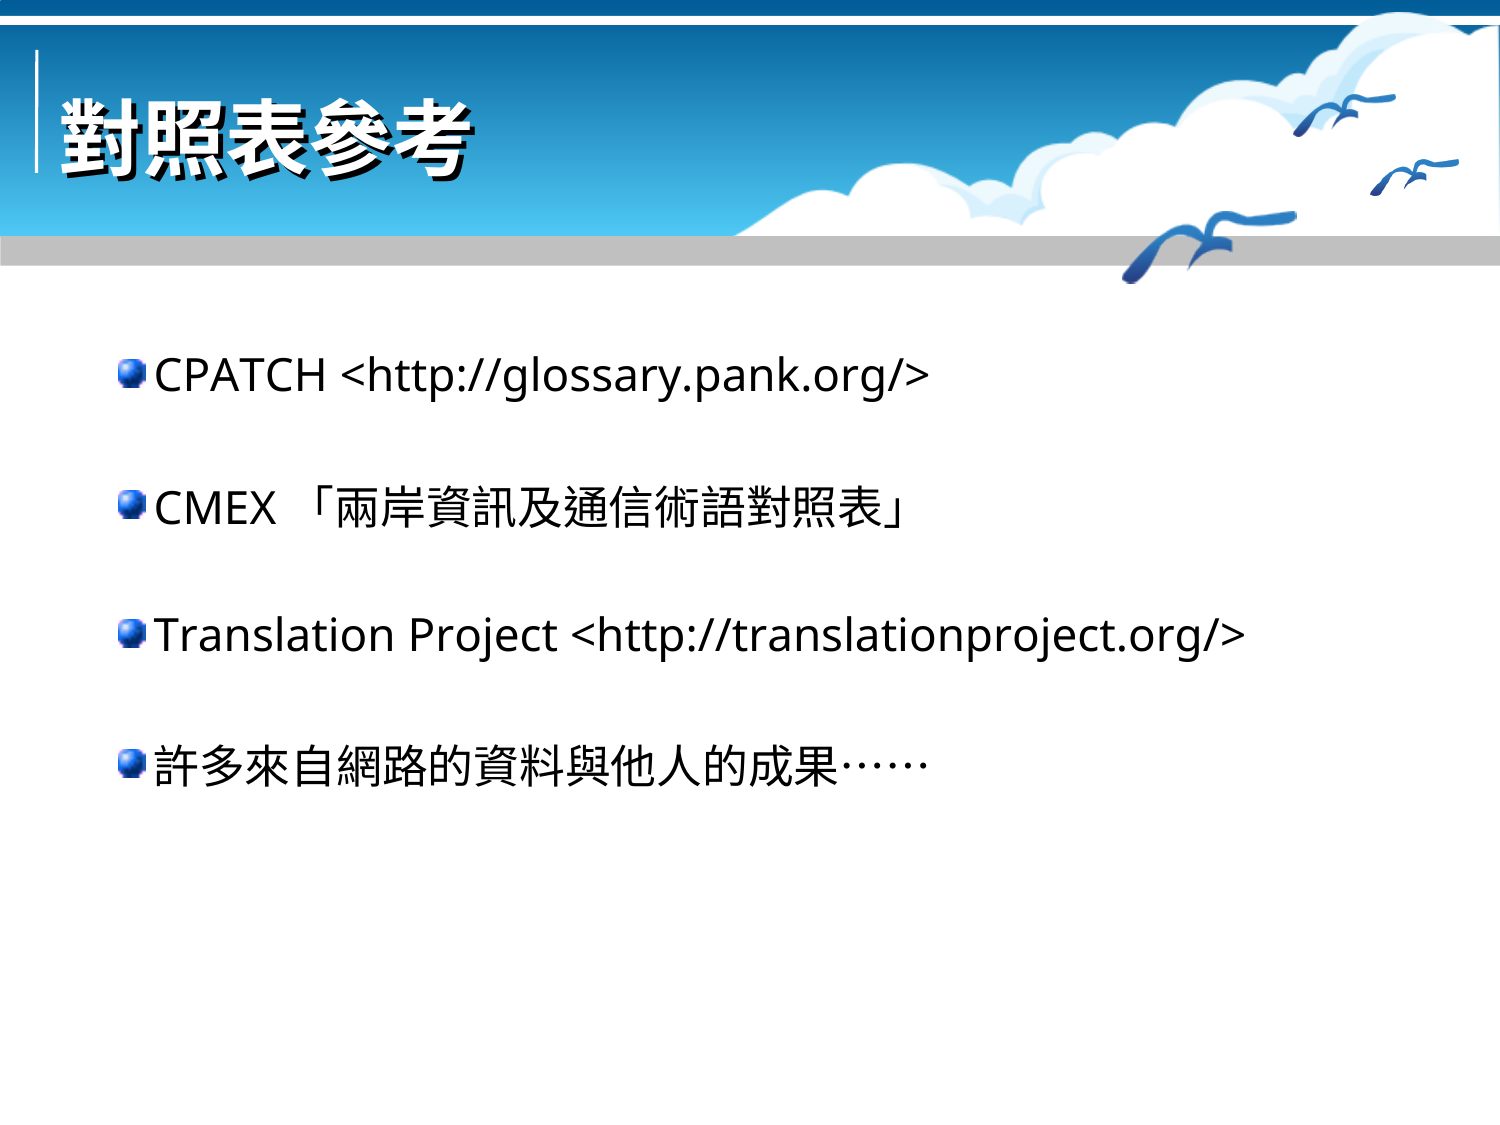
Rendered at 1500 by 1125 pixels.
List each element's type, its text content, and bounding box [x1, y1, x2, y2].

picture [730, 12, 1500, 284]
title 對照表參考 [59, 73, 1465, 198]
list CPATCH <http://glossary.pank.org/> CMEX「兩岸資訊及通信術語對照表」 Translation Project <http://translationproject.org/> 許多來自網路的資料與他人的成果…… [118, 311, 1465, 1087]
